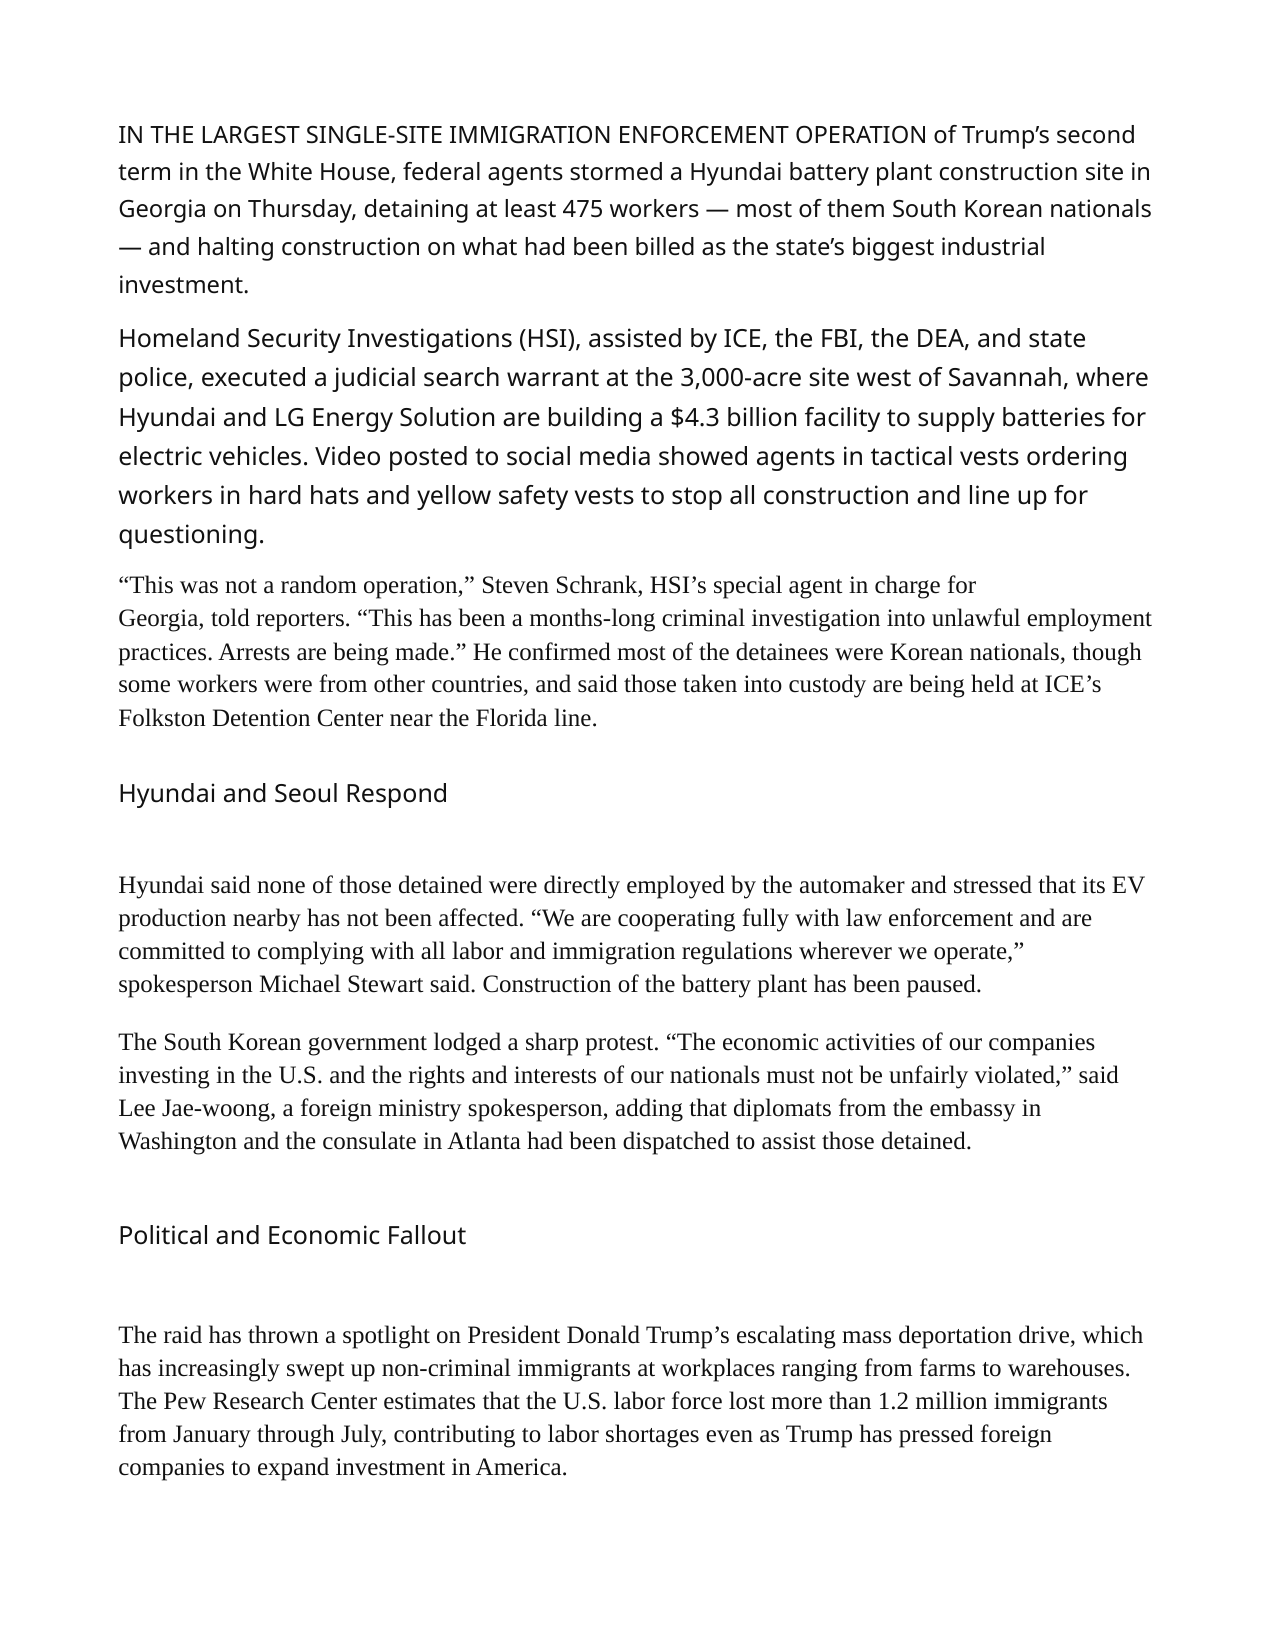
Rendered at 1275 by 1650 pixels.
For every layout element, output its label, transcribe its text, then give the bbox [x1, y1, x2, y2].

text Homeland Security Investigations (HSI), assisted by ICE, the FBI, the DEA, and state police, executed a judicial search warrant at the 3,000-acre site west of Savannah, where Hyundai and LG Energy Solution are building a $4.3 billion facility to supply batteries for electric vehicles. Video posted to social media showed agents in tactical vests ordering workers in hard hats and yellow safety vests to stop all construction and line up for questioning. [118, 321, 1157, 551]
text The raid has thrown a spotlight on President Donald Trump’s escalating mass deportation drive, which has increasingly swept up non-criminal immigrants at workplaces ranging from farms to warehouses. The Pew Research Center estimates that the U.S. labor force lost more than 1.2 million immigrants from January through July, contributing to labor shortages even as Trump has pressed foreign companies to expand investment in America. [118, 1320, 1157, 1481]
text Hyundai said none of those detained were directly employed by the automaker and stressed that its EV production nearby has not been affected. “We are cooperating fully with law enforcement and are committed to complying with all labor and immigration regulations wherever we operate,” spokesperson Michael Stewart said. Construction of the battery plant has been paused. [118, 870, 1157, 998]
subtitle Hyundai and Seoul Respond [118, 775, 1157, 809]
text IN THE LARGEST SINGLE-SITE IMMIGRATION ENFORCEMENT OPERATION of Trump’s second term in the White House, federal agents stormed a Hyundai battery plant construction site in Georgia on Thursday, detaining at least 475 workers — most of them South Korean nationals — and halting construction on what had been billed as the state’s biggest industrial investment. [118, 118, 1157, 301]
text “This was not a random operation,” Steven Schrank, HSI’s special agent in charge for Georgia, told reporters. “This has been a months-long criminal investigation into unlawful employment practices. Arrests are being made.” He confirmed most of the detainees were Korean nationals, though some workers were from other countries, and said those taken into custody are being held at ICE’s Folkston Detention Center near the Florida line. [118, 571, 1157, 731]
text The South Korean government lodged a sharp protest. “The economic activities of our companies investing in the U.S. and the rights and interests of our nationals must not be unfairly violated,” said Lee Jae-woong, a foreign ministry spokesperson, adding that diplomats from the embassy in Washington and the consulate in Atlanta had been dispatched to assist those detained. [118, 1027, 1157, 1155]
text Political and Economic Fallout [118, 1184, 1157, 1252]
